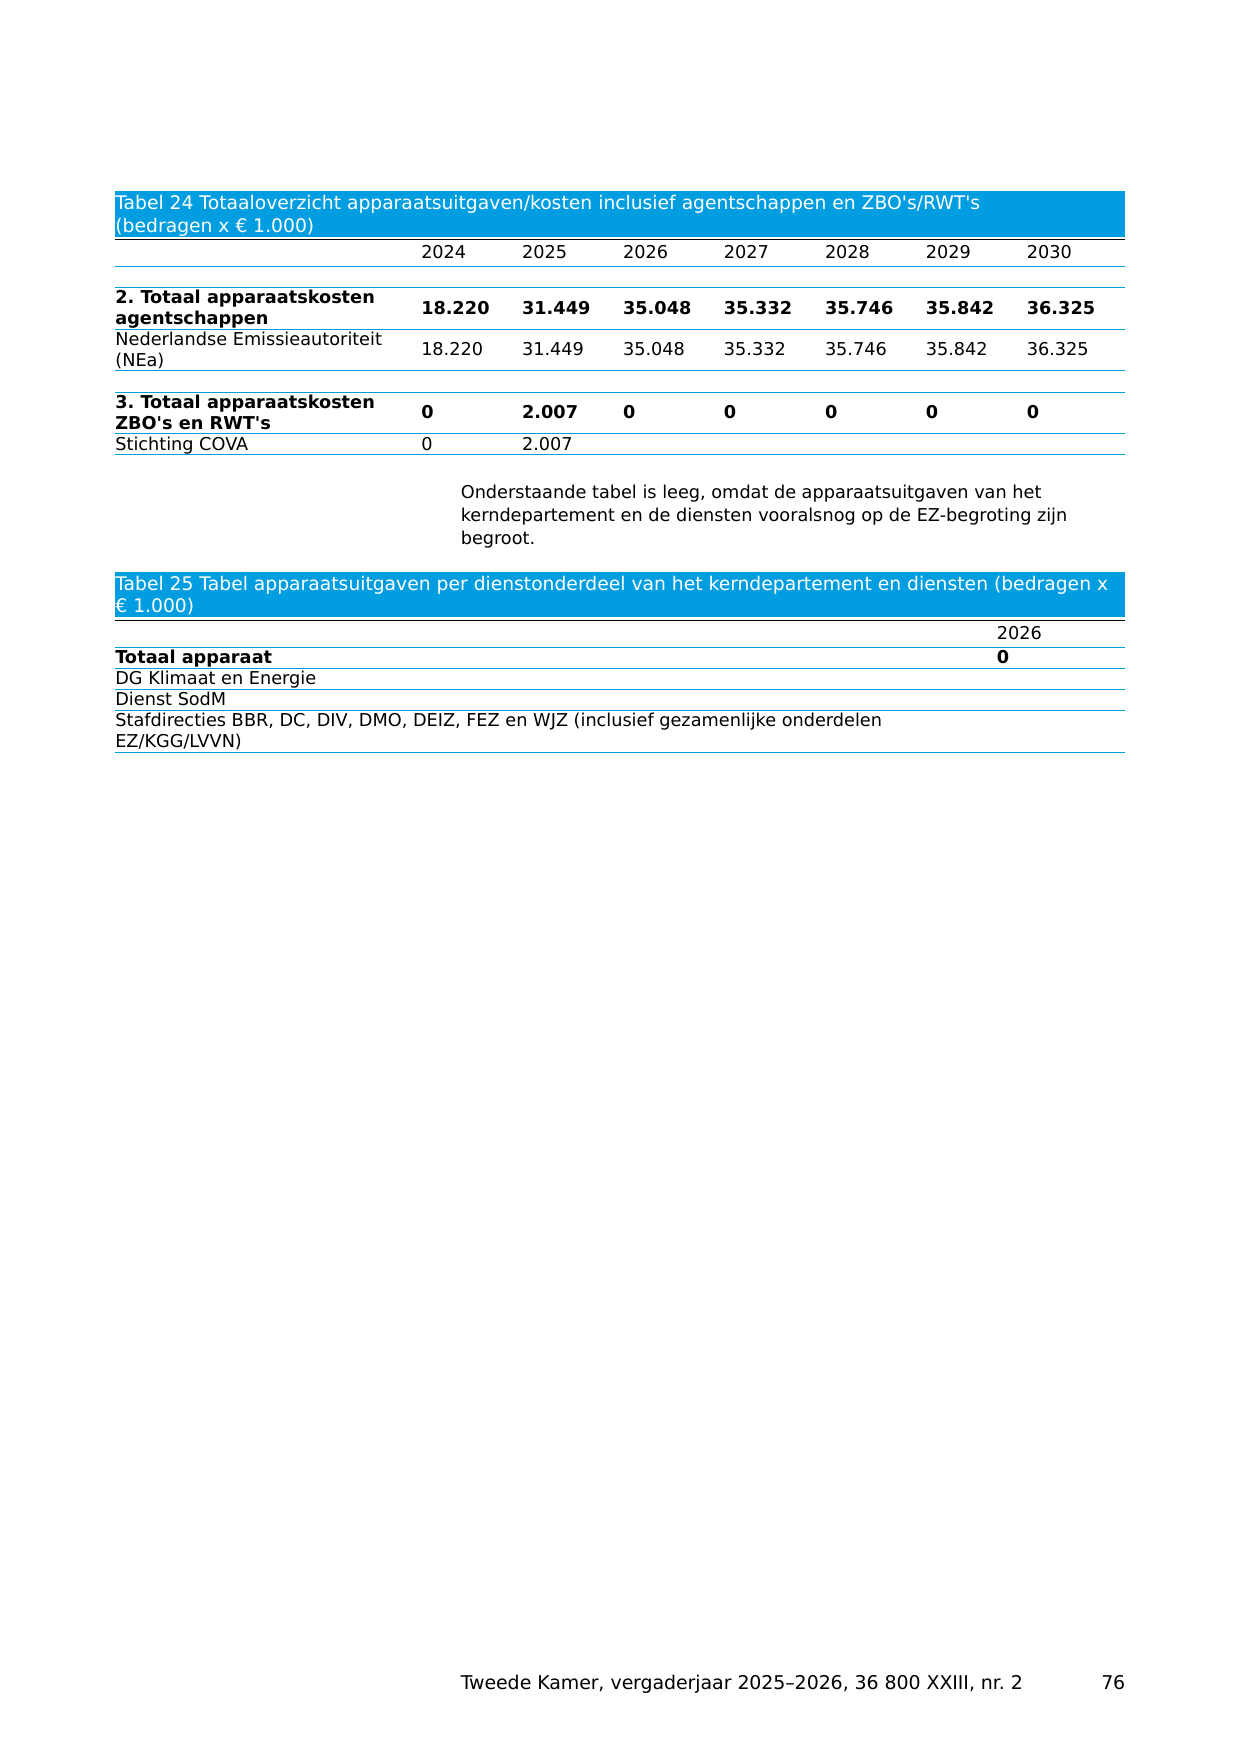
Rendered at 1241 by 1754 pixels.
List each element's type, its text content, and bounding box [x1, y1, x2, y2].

table_cell 2024 [418, 240, 519, 266]
table_cell [822, 434, 923, 454]
table_cell 18.220 [418, 330, 519, 370]
table_cell 35.746 [822, 288, 923, 328]
table_cell 2028 [822, 240, 923, 266]
table_cell Dienst SodM [115, 690, 994, 710]
table_cell [994, 669, 1125, 689]
table_cell [822, 371, 923, 391]
table_cell 31.449 [519, 330, 620, 370]
table_cell 31.449 [519, 288, 620, 328]
table_cell [620, 371, 721, 391]
table_cell [994, 690, 1125, 710]
table_cell 2026 [994, 621, 1125, 646]
table_cell 3. Totaal apparaatskosten ZBO's en RWT's [115, 393, 418, 433]
table_cell [994, 711, 1125, 752]
table_cell [115, 371, 418, 391]
table_cell [519, 371, 620, 391]
table_cell 2030 [1024, 240, 1125, 266]
table_cell [620, 267, 721, 287]
table_cell [721, 267, 822, 287]
table_cell 0 [923, 393, 1024, 433]
table_cell 2.007 [519, 393, 620, 433]
table_cell 35.048 [620, 288, 721, 328]
table_cell [923, 434, 1024, 454]
table_cell Nederlandse Emissieautoriteit (NEa) [115, 330, 418, 370]
table_cell 35.842 [923, 288, 1024, 328]
table_cell 35.332 [721, 288, 822, 328]
table_cell 36.325 [1024, 288, 1125, 328]
table_cell [115, 240, 418, 266]
table_cell [923, 371, 1024, 391]
table_cell 2. Totaal apparaatskosten agentschappen [115, 288, 418, 328]
table_cell [721, 434, 822, 454]
table_cell 0 [1024, 393, 1125, 433]
table_cell [115, 267, 418, 287]
table_cell 0 [418, 393, 519, 433]
table_cell DG Klimaat en Energie [115, 669, 994, 689]
table_cell 35.332 [721, 330, 822, 370]
table_cell 0 [994, 648, 1125, 668]
table_cell Stichting COVA [115, 434, 418, 454]
table_cell [721, 371, 822, 391]
table_cell 2027 [721, 240, 822, 266]
table_cell [1024, 267, 1125, 287]
text Onderstaande tabel is leeg, omdat de apparaatsuitgaven van het kerndepartement en de diensten vooralsnog op de EZ-begroting zijn begroot. [461, 480, 1125, 549]
table_cell [1024, 371, 1125, 391]
table_cell [115, 621, 994, 646]
table_cell 2025 [519, 240, 620, 266]
table_cell 2.007 [519, 434, 620, 454]
table_cell [519, 267, 620, 287]
table_cell 0 [620, 393, 721, 433]
table_cell Totaal apparaat [115, 648, 994, 668]
table_cell 36.325 [1024, 330, 1125, 370]
table_cell [418, 267, 519, 287]
table_cell 2029 [923, 240, 1024, 266]
table_cell 35.842 [923, 330, 1024, 370]
table_cell 18.220 [418, 288, 519, 328]
table_cell [1024, 434, 1125, 454]
table_cell [822, 267, 923, 287]
table_cell Stafdirecties BBR, DC, DIV, DMO, DEIZ, FEZ en WJZ (inclusief gezamenlijke onderdelen EZ/KGG/LVVN) [115, 711, 994, 752]
table_cell 2026 [620, 240, 721, 266]
table_cell 0 [822, 393, 923, 433]
table_cell [923, 267, 1024, 287]
table_cell 35.048 [620, 330, 721, 370]
table_cell 0 [418, 434, 519, 454]
table_cell 0 [721, 393, 822, 433]
table_cell 35.746 [822, 330, 923, 370]
table_cell [620, 434, 721, 454]
table_cell [418, 371, 519, 391]
